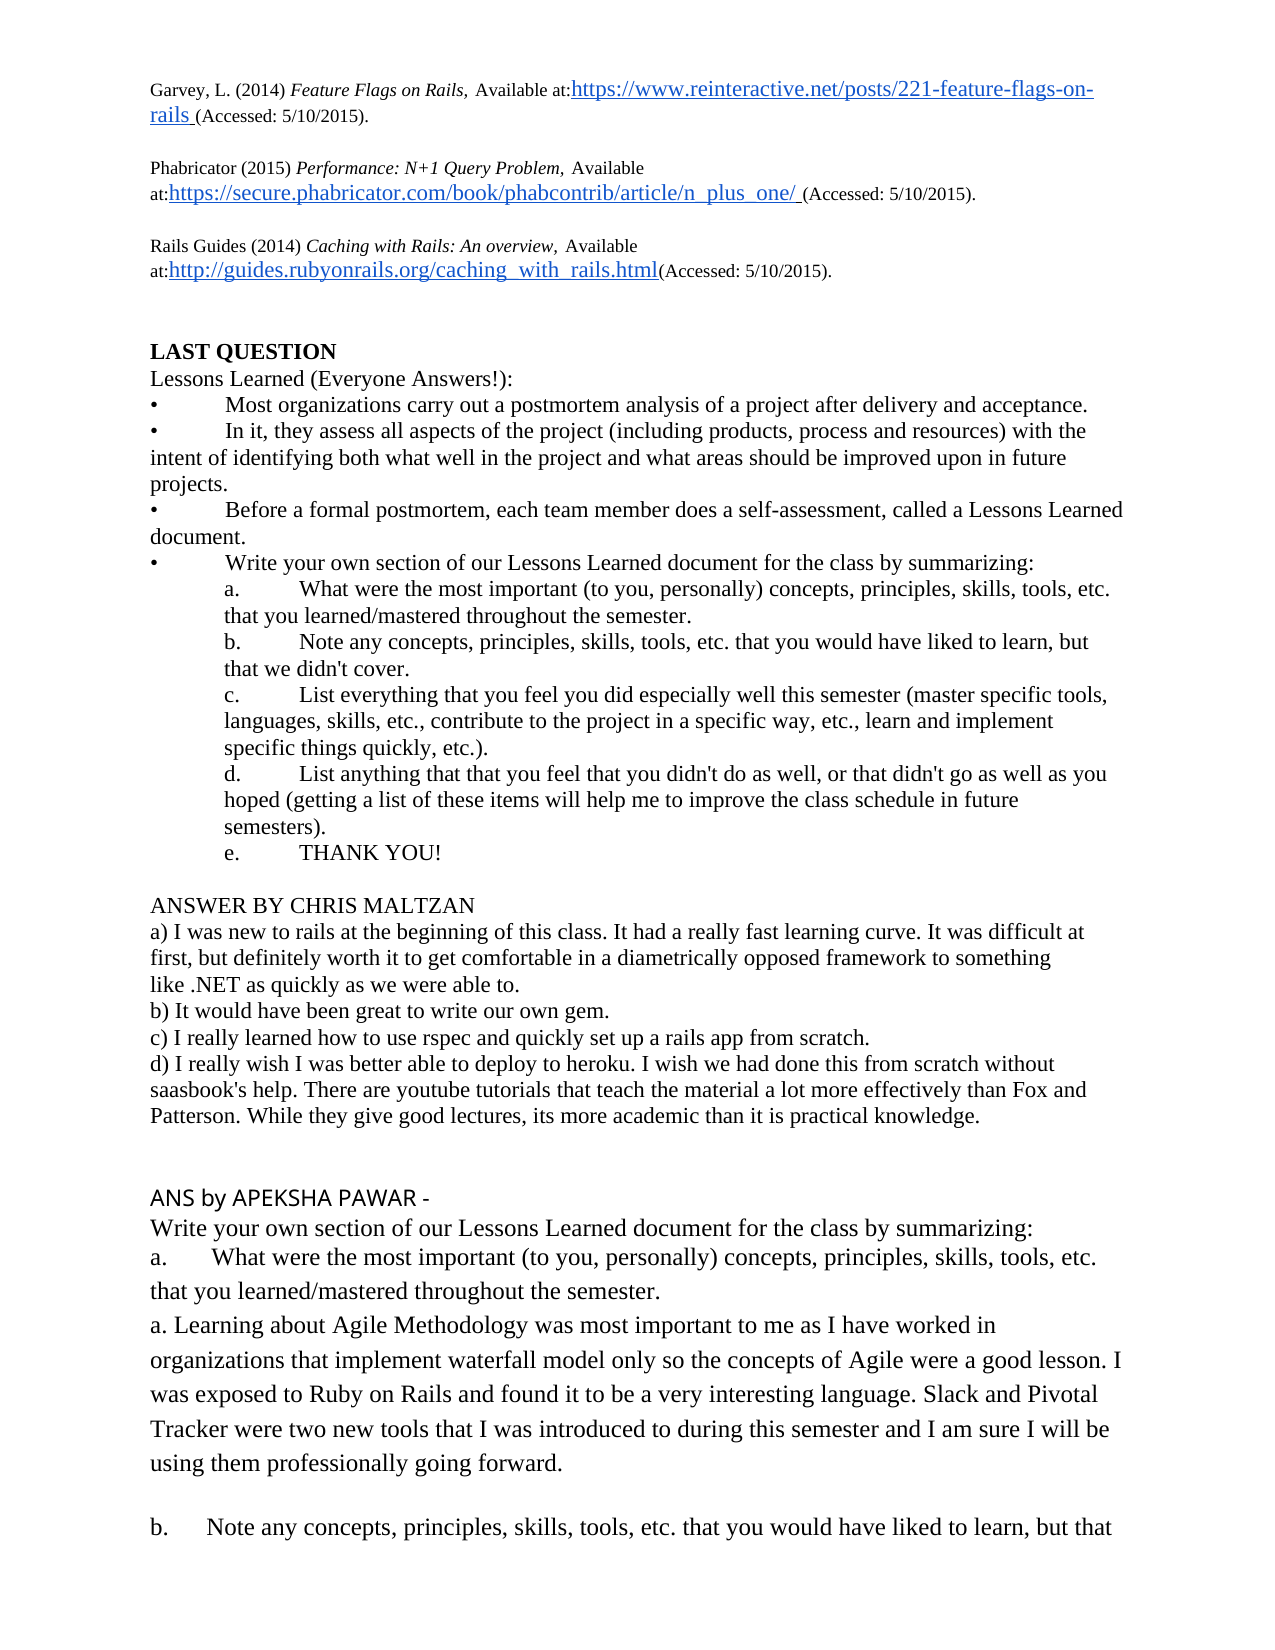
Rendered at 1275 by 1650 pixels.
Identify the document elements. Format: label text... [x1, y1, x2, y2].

text ANSWER BY CHRIS MALTZAN [150, 892, 1125, 918]
text • In it, they assess all aspects of the project (including products, process and resources) with the intent of identifying both what well in the project and what areas should be improved upon in future projects. [150, 417, 1125, 496]
text Garvey, L. (2014) Feature Flags on Rails, Available at:https://www.reinteractive.net/posts/221-feature-flags-on-rails (Accessed: 5/10/2015). [150, 75, 1125, 128]
text • Most organizations carry out a postmortem analysis of a project after delivery and acceptance. [150, 391, 1125, 417]
text LAST QUESTION [150, 338, 1125, 365]
text e. THANK YOU! [224, 839, 1125, 865]
text c. List everything that you feel you did especially well this semester (master specific tools, languages, skills, etc., contribute to the project in a specific way, etc., learn and implement specific things quickly, etc.). [224, 681, 1125, 760]
text Rails Guides (2014) Caching with Rails: An overview, Available at:http://guides.rubyonrails.org/caching_with_rails.html(Accessed: 5/10/2015). [150, 234, 1125, 282]
text b) It would have been great to write our own gem. [150, 997, 1125, 1023]
text b. Note any concepts, principles, skills, tools, etc. that you would have liked to learn, but that [150, 1512, 1125, 1541]
text a. What were the most important (to you, personally) concepts, principles, skills, tools, etc. that you learned/mastered throughout the semester. [224, 576, 1125, 628]
text Lessons Learned (Everyone Answers!): [150, 365, 1125, 391]
text Phabricator (2015) Performance: N+1 Query Problem, Available at:https://secure.phabricator.com/book/phabcontrib/article/n_plus_one/ (Accessed: 5/10/2015). [150, 157, 1125, 205]
text ANS by APEKSHA PAWAR - Write your own section of our Lessons Learned document for the class by summarizing: [150, 1182, 1125, 1242]
text c) I really learned how to use rspec and quickly set up a rails app from scratch. [150, 1023, 1125, 1050]
text • Write your own section of our Lessons Learned document for the class by summarizing: [150, 549, 1125, 576]
text b. Note any concepts, principles, skills, tools, etc. that you would have liked to learn, but that we didn't cover. [224, 628, 1125, 681]
text d) I really wish I was better able to deploy to heroku. I wish we had done this from scratch without saasbook's help. There are youtube tutorials that teach the material a lot more effectively than Fox and Patterson. While they give good lectures, its more academic than it is practical knowledge. [150, 1050, 1125, 1129]
text a) I was new to rails at the beginning of this class. It had a really fast learning curve. It was difficult at first, but definitely worth it to get comfortable in a diametrically opposed framework to something like .NET as quickly as we were able to. [150, 918, 1125, 997]
text d. List anything that that you feel that you didn't do as well, or that didn't go as well as you hoped (getting a list of these items will help me to improve the class schedule in future semesters). [224, 760, 1125, 839]
text a. What were the most important (to you, personally) concepts, principles, skills, tools, etc. that you learned/mastered throughout the semester. a. Learning about Agile Methodology was most important to me as I have worked in organizations that implement waterfall model only so the concepts of Agile were a good lesson. I was exposed to Ruby on Rails and found it to be a very interesting language. Slack and Pivotal Tracker were two new tools that I was introduced to during this semester and I am sure I will be using them professionally going forward. [150, 1242, 1125, 1477]
text • Before a formal postmortem, each team member does a self-assessment, called a Lessons Learned document. [150, 496, 1125, 549]
